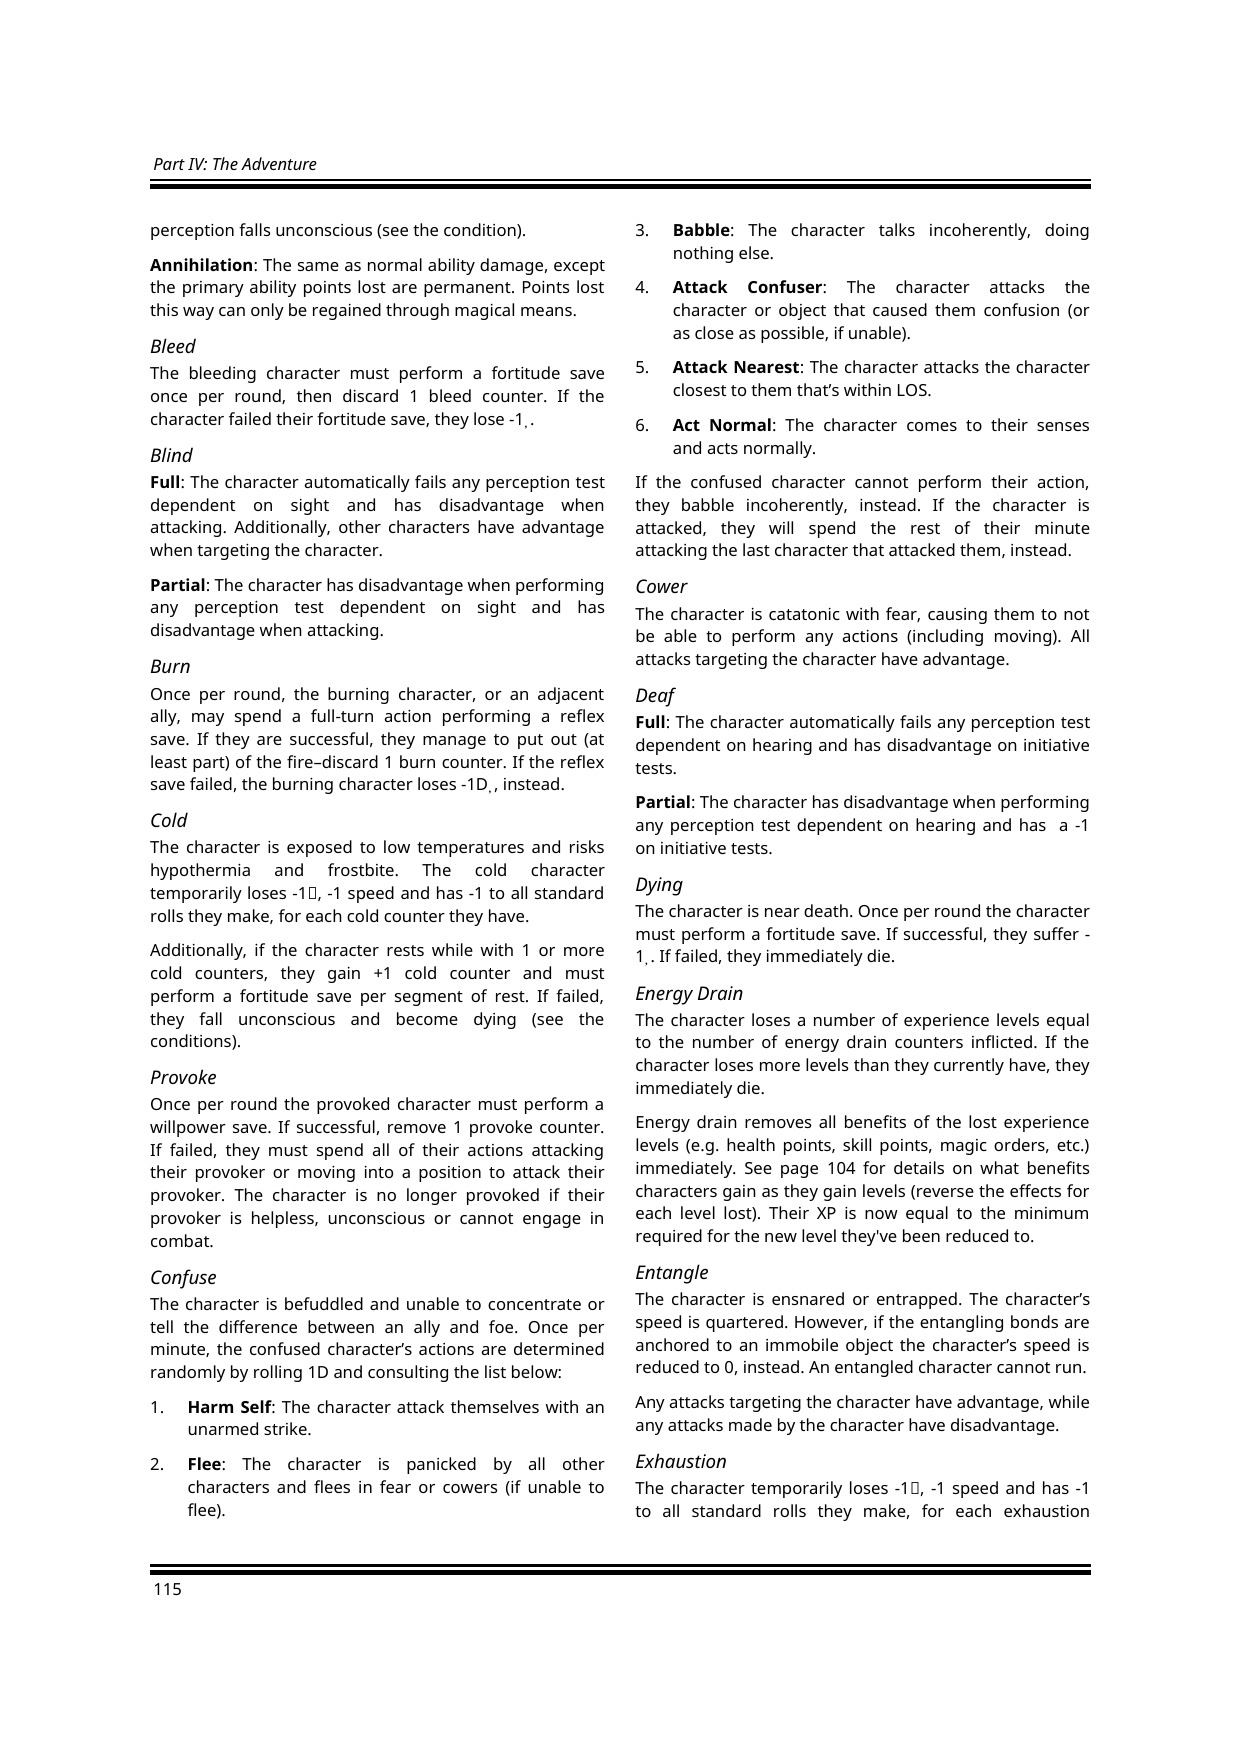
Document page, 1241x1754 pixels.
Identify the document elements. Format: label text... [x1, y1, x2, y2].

text Exhaustion [635, 1448, 1091, 1474]
list Attack Nearest: The character attacks the character closest to them that’s within LOS. [635, 356, 1091, 402]
text Bleed [150, 333, 605, 359]
text Confuse [150, 1264, 605, 1289]
text The character is ensnared or entrapped. The character’s speed is quartered. However, if the entangling bonds are anchored to an immobile object the character’s speed is reduced to 0, instead. An entangled character cannot run. [635, 1288, 1091, 1379]
text Dying [635, 871, 1091, 897]
text Burn [150, 653, 605, 679]
text The character loses a number of experience levels equal to the number of energy drain counters inflicted. If the character loses more levels than they currently have, they immediately die. [635, 1008, 1091, 1099]
list Harm Self: The character attack themselves with an unarmed strike. [150, 1395, 605, 1441]
text Once per round the provoked character must perform a willpower save. If successful, remove 1 provoke counter. If failed, they must spend all of their actions attacking their provoker or moving into a position to attack their provoker. The character is no longer provoked if their provoker is helpless, unconscious or cannot engage in combat. [150, 1093, 605, 1252]
text The bleeding character must perform a fortitude save once per round, then discard 1 bleed counter. If the character failed their fortitude save, they lose -1. [150, 362, 605, 430]
text Full: The character automatically fails any perception test dependent on sight and has disadvantage when attacking. Additionally, other characters have advantage when targeting the character. [150, 471, 605, 561]
text Partial: The character has disadvantage when performing any perception test dependent on hearing and has a -1 on initiative tests. [635, 791, 1091, 859]
list Attack Confuser: The character attacks the character or object that caused them confusion (or as close as possible, if unable). [635, 276, 1091, 344]
text Provoke [150, 1064, 605, 1090]
text The character is near death. Once per round the character must perform a fortitude save. If successful, they suffer -1. If failed, they immediately die. [635, 900, 1091, 968]
text Energy drain removes all benefits of the lost experience levels (e.g. health points, skill points, magic orders, etc.) immediately. See page 78 for details on what benefits characters gain as they gain levels (reverse the effects for each level lost). Their XP is now equal to the minimum required for the new level they've been reduced to. [635, 1111, 1091, 1247]
text Energy Drain [635, 980, 1091, 1005]
text Full: The character automatically fails any perception test dependent on hearing and has disadvantage on initiative tests. [635, 711, 1091, 779]
text Cower [635, 574, 1091, 599]
text Any attacks targeting the character have advantage, while any attacks made by the character have disadvantage. [635, 1391, 1091, 1436]
text If the confused character cannot perform their action, they babble incoherently, instead. If the character is attacked, they will spend the rest of their minute attacking the last character that attacked them, instead. [635, 471, 1091, 562]
text Deaf [635, 682, 1091, 708]
text Additionally, if the character rests while with 1 or more cold counters, they gain +1 cold counter and must perform a fortitude save per segment of rest. If failed, they fall unconscious and become dying (see the conditions). [150, 939, 605, 1052]
list Babble: The character talks incoherently, doing nothing else. [635, 219, 1091, 264]
text Cold [150, 808, 605, 833]
text Once per round, the burning character, or an adjacent ally, may spend a full-turn action performing a reflex save. If they are successful, they manage to put out (at least part) of the fire–discard 1 burn counter. If the reflex save failed, the burning character loses -1D, instead. [150, 682, 605, 796]
text Entangle [635, 1259, 1091, 1285]
text The character is befuddled and unable to concentrate or tell the difference between an ally and foe. Once per minute, the confused character’s actions are determined randomly by rolling 1D and consulting the list below: [150, 1292, 605, 1383]
text The character is exposed to low temperatures and risks hypothermia and frostbite. The cold character temporarily loses -1, -1 speed and has -1 to all standard rolls they make, for each cold counter they have. [150, 836, 605, 927]
list Flee: The character is panicked by all other characters and flees in fear or cowers (if unable to flee). [150, 1453, 605, 1521]
list Act Normal: The character comes to their senses and acts normally. [635, 413, 1091, 459]
text Partial: The character has disadvantage when performing any perception test dependent on sight and has disadvantage when attacking. [150, 573, 605, 642]
text The character is catatonic with fear, causing them to not be able to perform any actions (including moving). All attacks targeting the character have advantage. [635, 602, 1091, 670]
text The character temporarily loses -1, -1 speed and has -1 to all standard rolls they make, for each exhaustion [635, 1477, 1091, 1522]
text Blind [150, 442, 605, 468]
text Annihilation: The same as normal ability damage, except the primary ability points lost are permanent. Points lost this way can only be regained through magical means. [150, 253, 605, 321]
text perception falls unconscious (see the condition). [150, 219, 605, 241]
